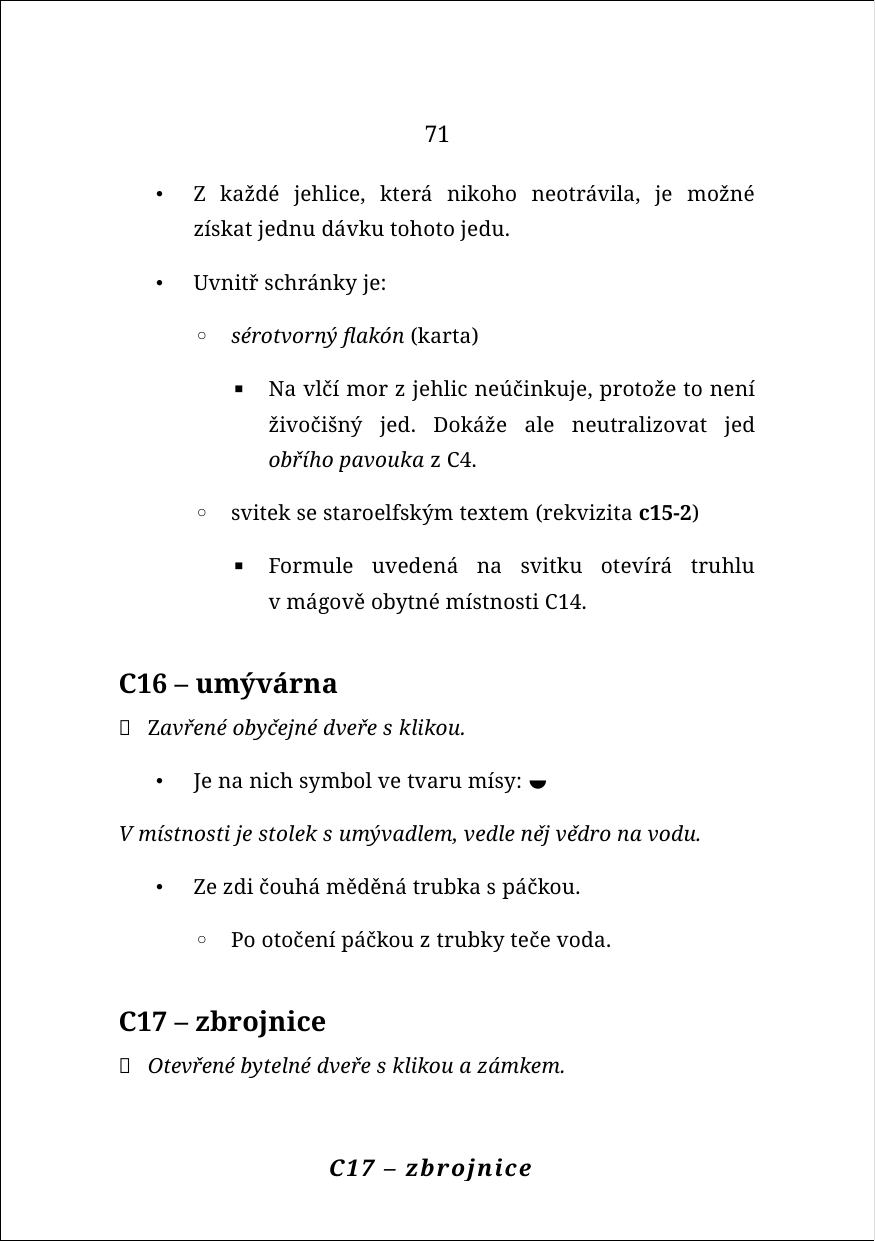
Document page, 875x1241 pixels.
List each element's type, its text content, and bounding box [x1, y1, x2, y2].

text 🚪 Zavřené obyčejné dveře s⁠ klikou. [118, 713, 756, 741]
list svitek se staroelfským textem (rekvizita c15-2) [193, 498, 756, 527]
list Ze zdi čouhá měděná trubka s⁠ páčkou. [156, 872, 756, 901]
list Po otočení páčkou z⁠ trubky teče voda. [193, 926, 756, 954]
list Na vlčí mor z⁠ jehlic neúčinkuje, protože to není živočišný jed. Dokáže ale neutralizovat jed obřího pavouka z⁠ C4. [231, 374, 756, 474]
list Z⁠ každé jehlice, která nikoho neotrávila, je možné získat jednu dávku tohoto jedu. [156, 179, 756, 243]
list Formule uvedená na svitku otevírá truhlu v⁠ mágově obytné místnosti C14. [231, 552, 756, 616]
list sérotvorný flakón (karta) [193, 321, 756, 349]
text 🚪 Otevřené bytelné dveře s⁠ klikou a⁠ zámkem. [118, 1051, 756, 1079]
list Je na nich symbol ve tvaru mísy: ⯋ [156, 766, 756, 794]
list Uvnitř schránky je: [156, 268, 756, 296]
subtitle C16 – umývárna [118, 664, 756, 701]
text V⁠ místnosti je stolek s⁠ umývadlem, vedle něj vědro na vodu. [118, 819, 756, 848]
subtitle C17 – zbrojnice [118, 1002, 756, 1039]
